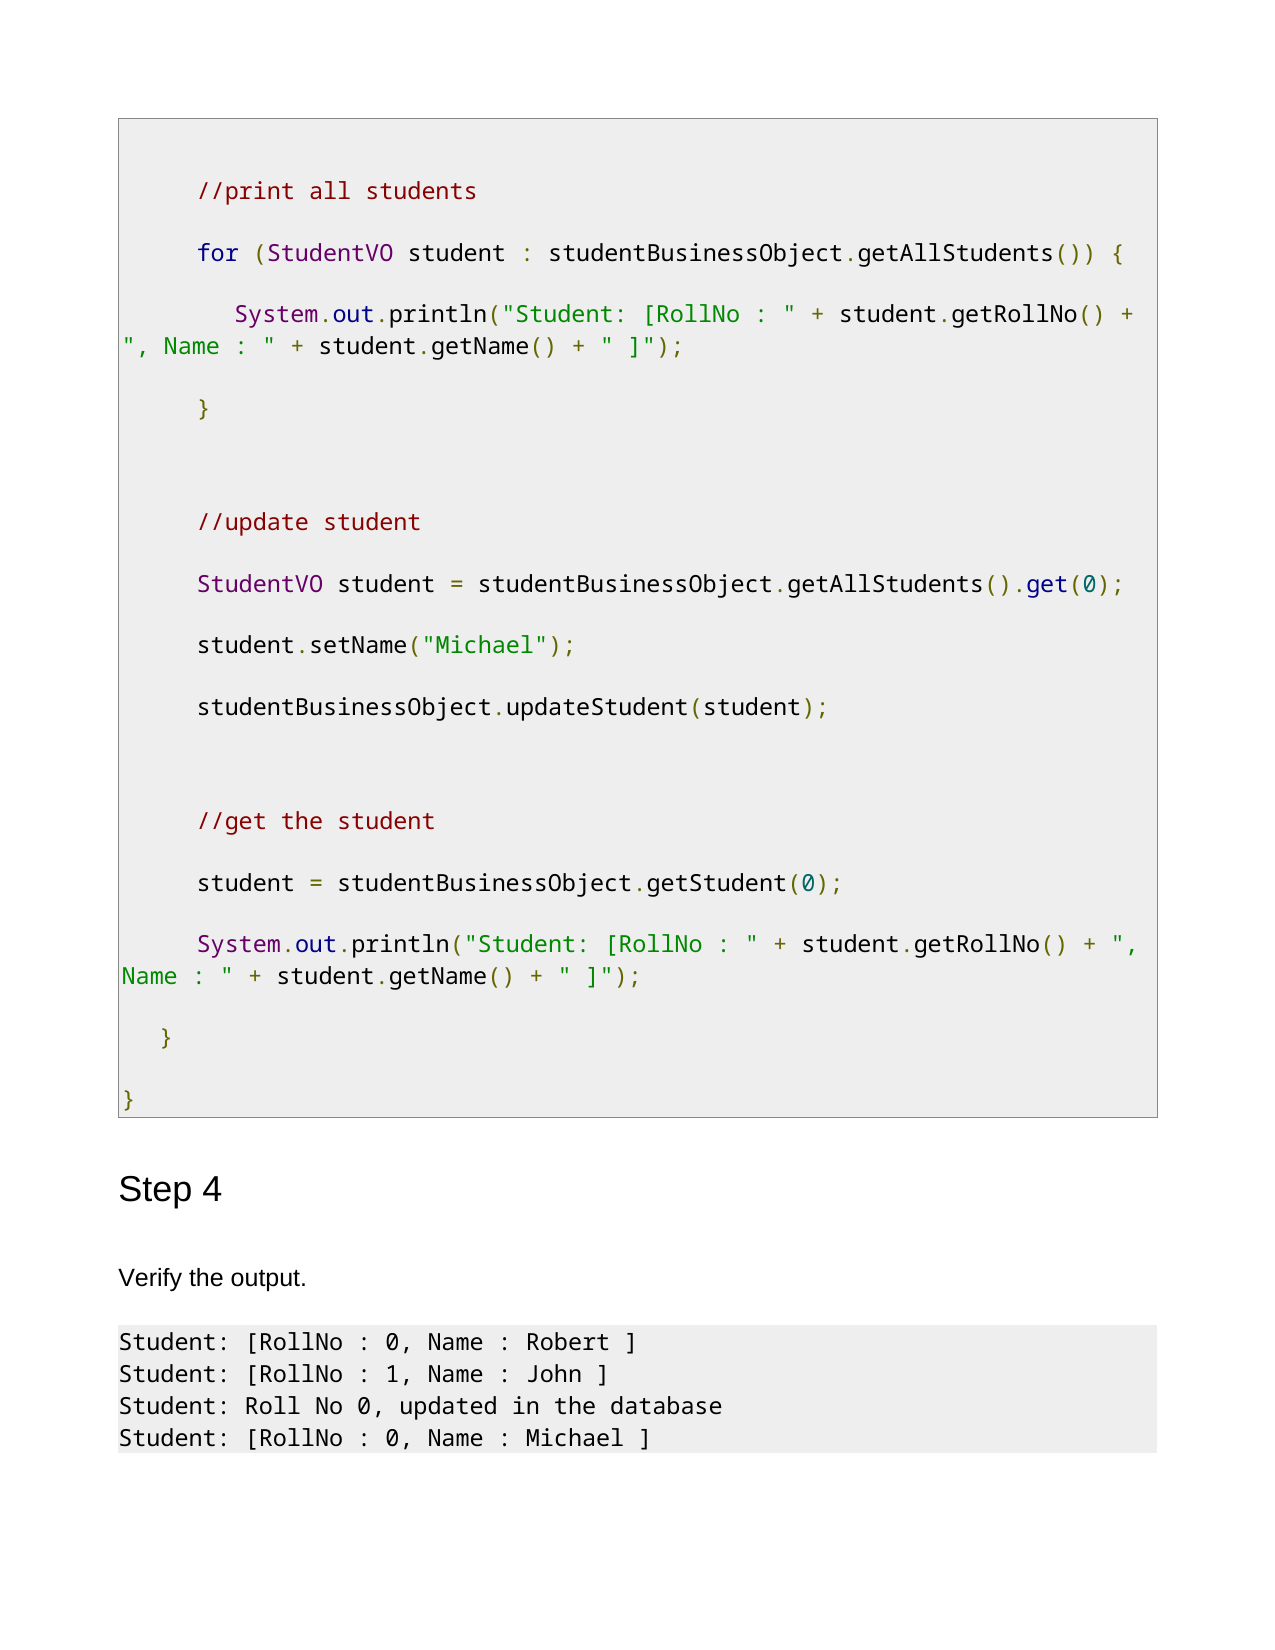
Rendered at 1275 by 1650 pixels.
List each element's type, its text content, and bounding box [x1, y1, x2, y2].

text Student: [RollNo : 1, Name : John ] [118, 1357, 1157, 1389]
text student.setName("Michael"); [119, 625, 1157, 660]
text Student: Roll No 0, updated in the database [118, 1389, 1157, 1421]
text //get the student [119, 801, 1157, 836]
text StudentVO student = studentBusinessObject.getAllStudents().get(0); [119, 564, 1157, 599]
text Student: [RollNo : 0, Name : Robert ] [118, 1325, 1157, 1357]
text Verify the output. [118, 1263, 1157, 1292]
text } [119, 1079, 1157, 1117]
text for (StudentVO student : studentBusinessObject.getAllStudents()) { [119, 233, 1157, 268]
text } [119, 1017, 1157, 1053]
text Student: [RollNo : 0, Name : Michael ] [118, 1421, 1157, 1453]
text } [119, 388, 1157, 423]
text //print all students [119, 171, 1157, 206]
text //update student [119, 502, 1157, 537]
subtitle Step 4 [118, 1168, 1157, 1209]
text studentBusinessObject.updateStudent(student); [119, 687, 1157, 722]
text student = studentBusinessObject.getStudent(0); [119, 863, 1157, 898]
text System.out.println("Student: [RollNo : " + student.getRollNo() + ", Name : " + student.getName() + " ]"); [119, 924, 1157, 991]
text System.out.println("Student: [RollNo : " + student.getRollNo() + ", Name : " + student.getName() + " ]"); [119, 294, 1157, 361]
